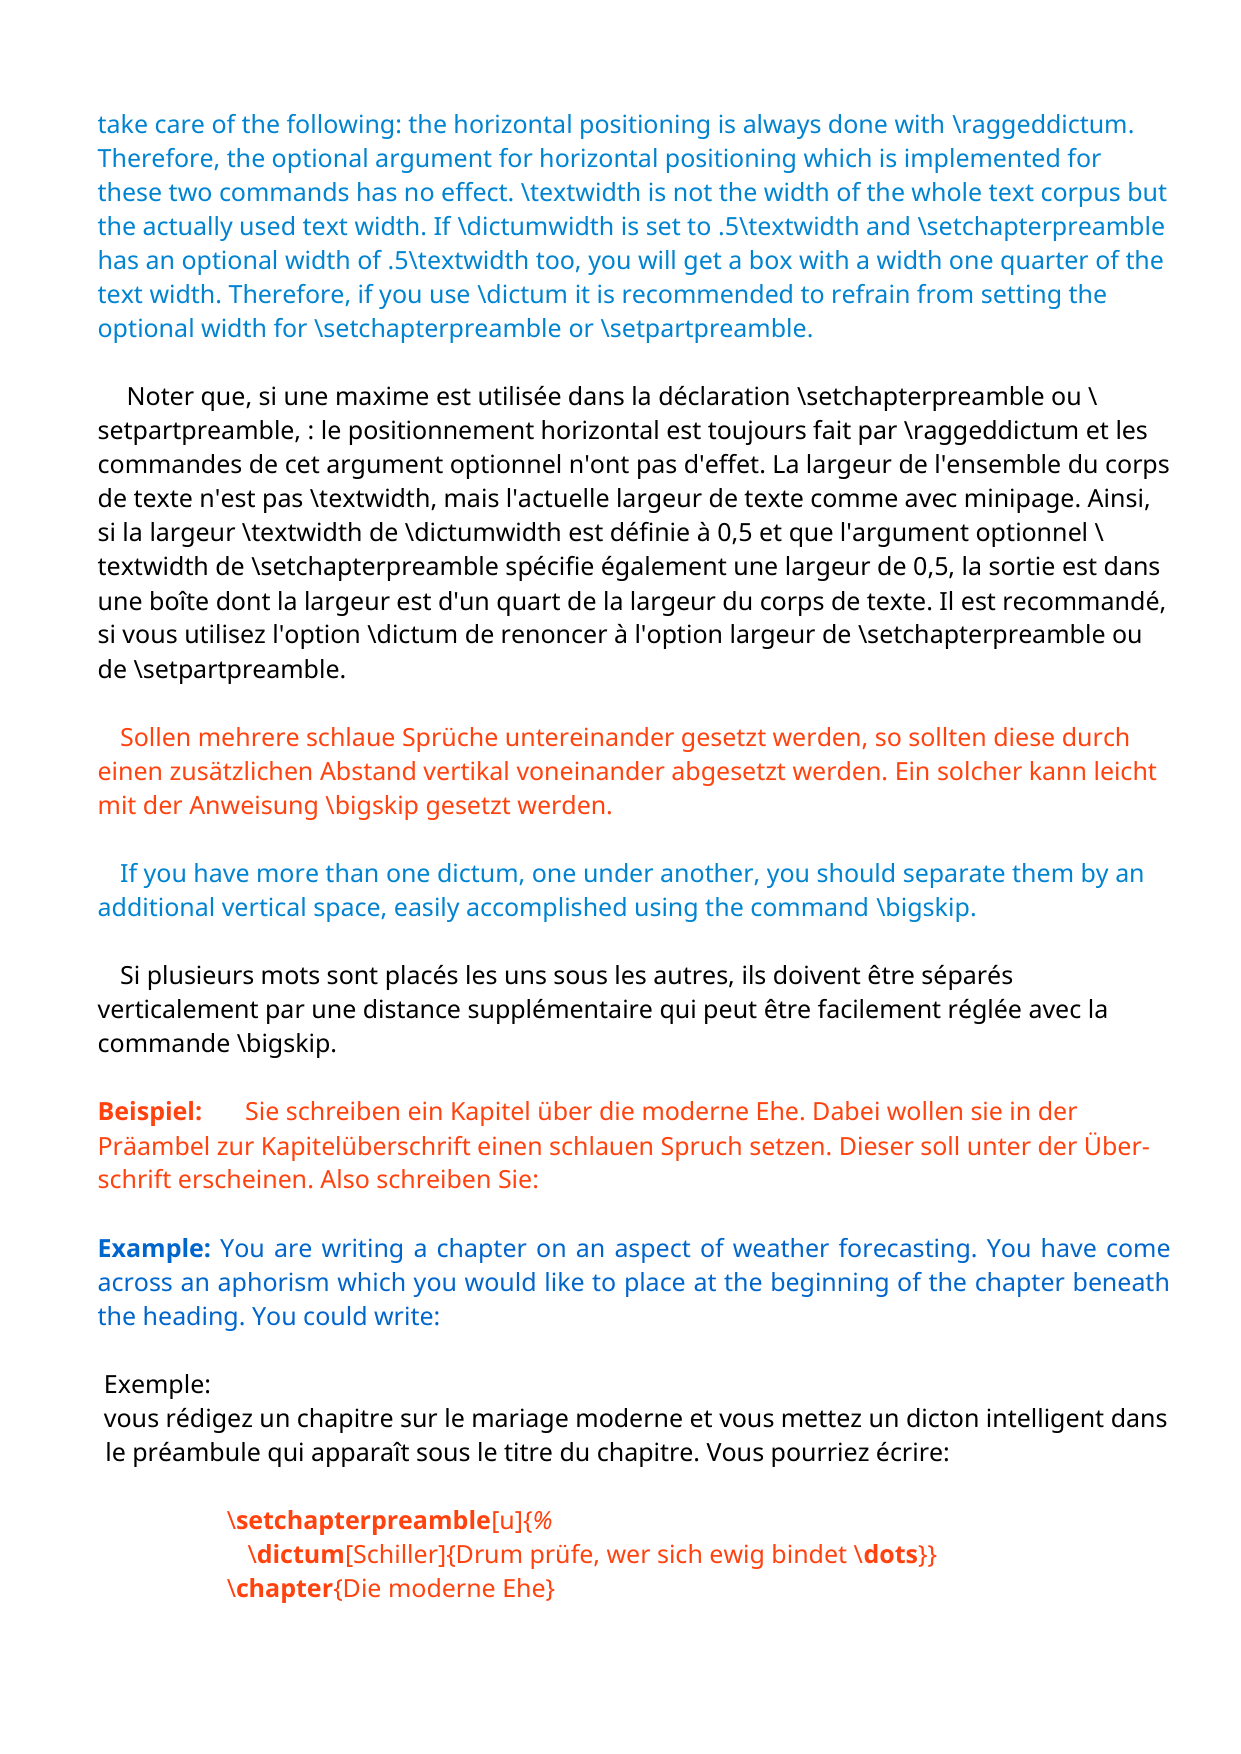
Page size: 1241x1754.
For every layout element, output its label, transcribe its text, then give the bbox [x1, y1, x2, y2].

text Sollen mehrere schlaue Sprüche untereinander gesetzt werden, so sollten diese durch einen zusätzlichen Abstand vertikal voneinander abgesetzt werden. Ein solcher kann leicht mit der Anweisung \bigskip gesetzt werden. [97, 719, 1172, 822]
text Beispiel: Sie schreiben ein Kapitel über die moderne Ehe. Dabei wollen sie in der Präambel zur Kapitelüberschrift einen schlauen Spruch setzen. Dieser soll unter der Über-schrift erscheinen. Also schreiben Sie: [97, 1094, 1172, 1196]
text \dictum[Schiller]{Drum prüfe, wer sich ewig bindet \dots}} [247, 1537, 1172, 1571]
text Noter que, si une maxime est utilisée dans la déclaration \setchapterpreamble ou \setpartpreamble, : le positionnement horizontal est toujours fait par \raggeddictum et les commandes de cet argument optionnel n'ont pas d'effet. La largeur de l'ensemble du corps de texte n'est pas \textwidth, mais l'actuelle largeur de texte comme avec minipage. Ainsi, si la largeur \textwidth de \dictumwidth est définie à 0,5 et que l'argument optionnel \textwidth de \setchapterpreamble spécifie également une largeur de 0,5, la sortie est dans une boîte dont la largeur est d'un quart de la largeur du corps de texte. Il est recommandé, si vous utilisez l'option \dictum de renoncer à l'option largeur de \setchapterpreamble ou de \setpartpreamble. [97, 379, 1172, 685]
text \chapter{Die moderne Ehe} [227, 1571, 1172, 1605]
text \setchapterpreamble[u]{% [227, 1503, 1172, 1537]
text If you have more than one dictum, one under another, you should separate them by an additional vertical space, easily accomplished using the command \bigskip. [97, 856, 1172, 924]
text take care of the following: the horizontal positioning is always done with \raggeddictum. Therefore, the optional argument for horizontal positioning which is implemented for these two commands has no eﬀect. \textwidth is not the width of the whole text corpus but the actually used text width. If \dictumwidth is set to .5\textwidth and \setchapterpreamble has an optional width of .5\textwidth too, you will get a box with a width one quarter of the text width. Therefore, if you use \dictum it is recommended to refrain from setting the optional width for \setchapterpreamble or \setpartpreamble. [97, 106, 1172, 345]
text Si plusieurs mots sont placés les uns sous les autres, ils doivent être séparés verticalement par une distance supplémentaire qui peut être facilement réglée avec la commande \bigskip. [97, 958, 1172, 1060]
text vous rédigez un chapitre sur le mariage moderne et vous mettez un dicton intelligent dans le préambule qui apparaît sous le titre du chapitre. Vous pourriez écrire: [104, 1401, 1172, 1469]
text Exemple: [104, 1367, 1172, 1401]
text Example: You are writing a chapter on an aspect of weather forecasting. You have come across an aphorism which you would like to place at the beginning of the chapter beneath the heading. You could write: [97, 1230, 1172, 1332]
